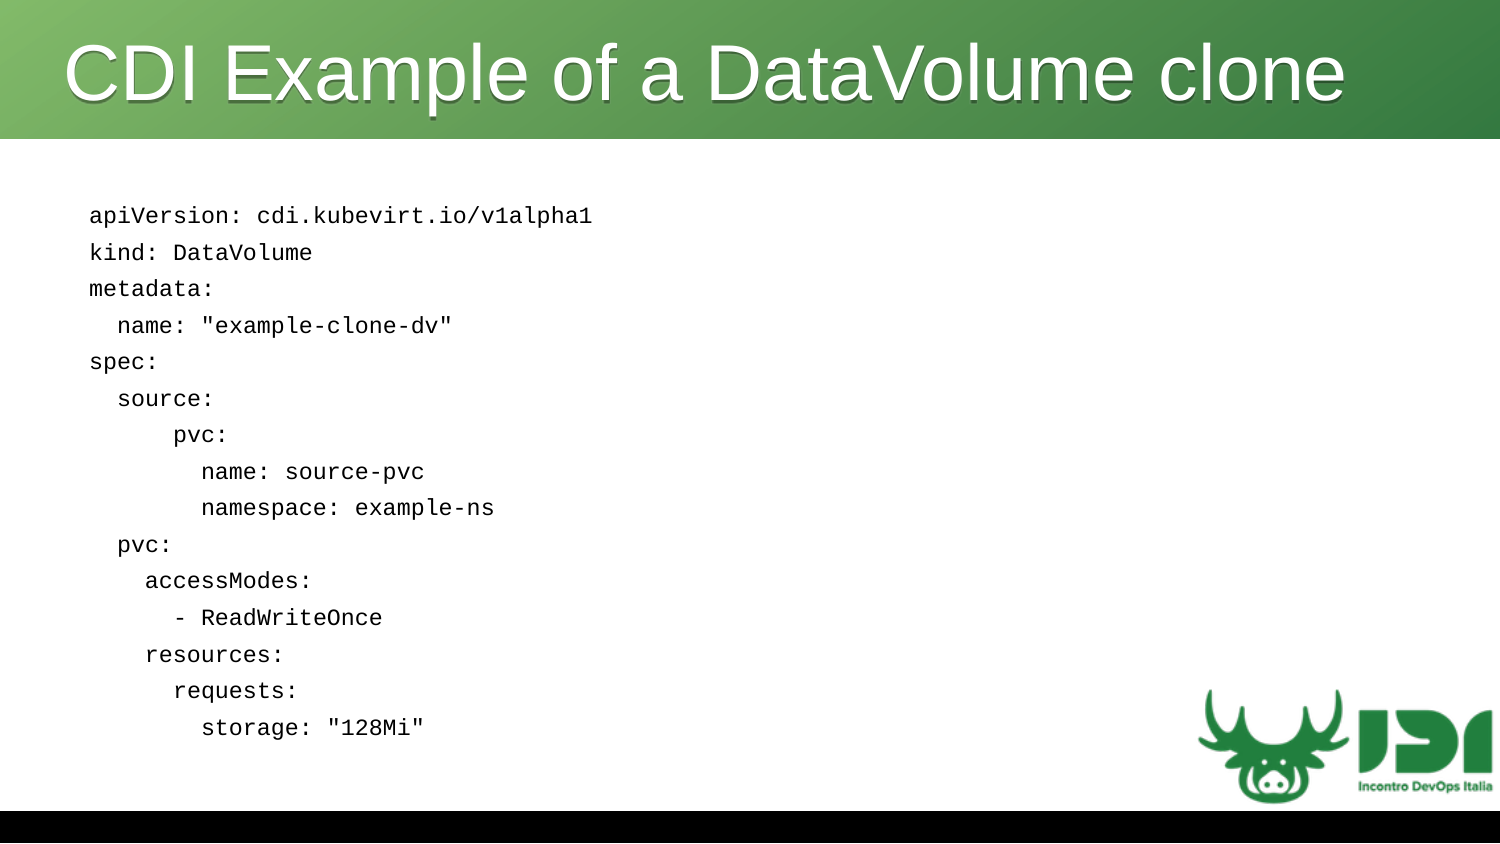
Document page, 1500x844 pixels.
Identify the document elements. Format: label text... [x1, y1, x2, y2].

list apiVersion: cdi.kubevirt.io/v1alpha1 kind: DataVolume metadata: name: "example-clone-dv" spec: source: pvc: name: source-pvc namespace: example-ns pvc: accessModes: - ReadWriteOnce resources: requests: storage: "128Mi" [74, 196, 1351, 754]
picture [1142, 689, 1500, 805]
picture [0, 0, 1500, 139]
title CDI Example of a DataVolume clone [48, 7, 1426, 139]
